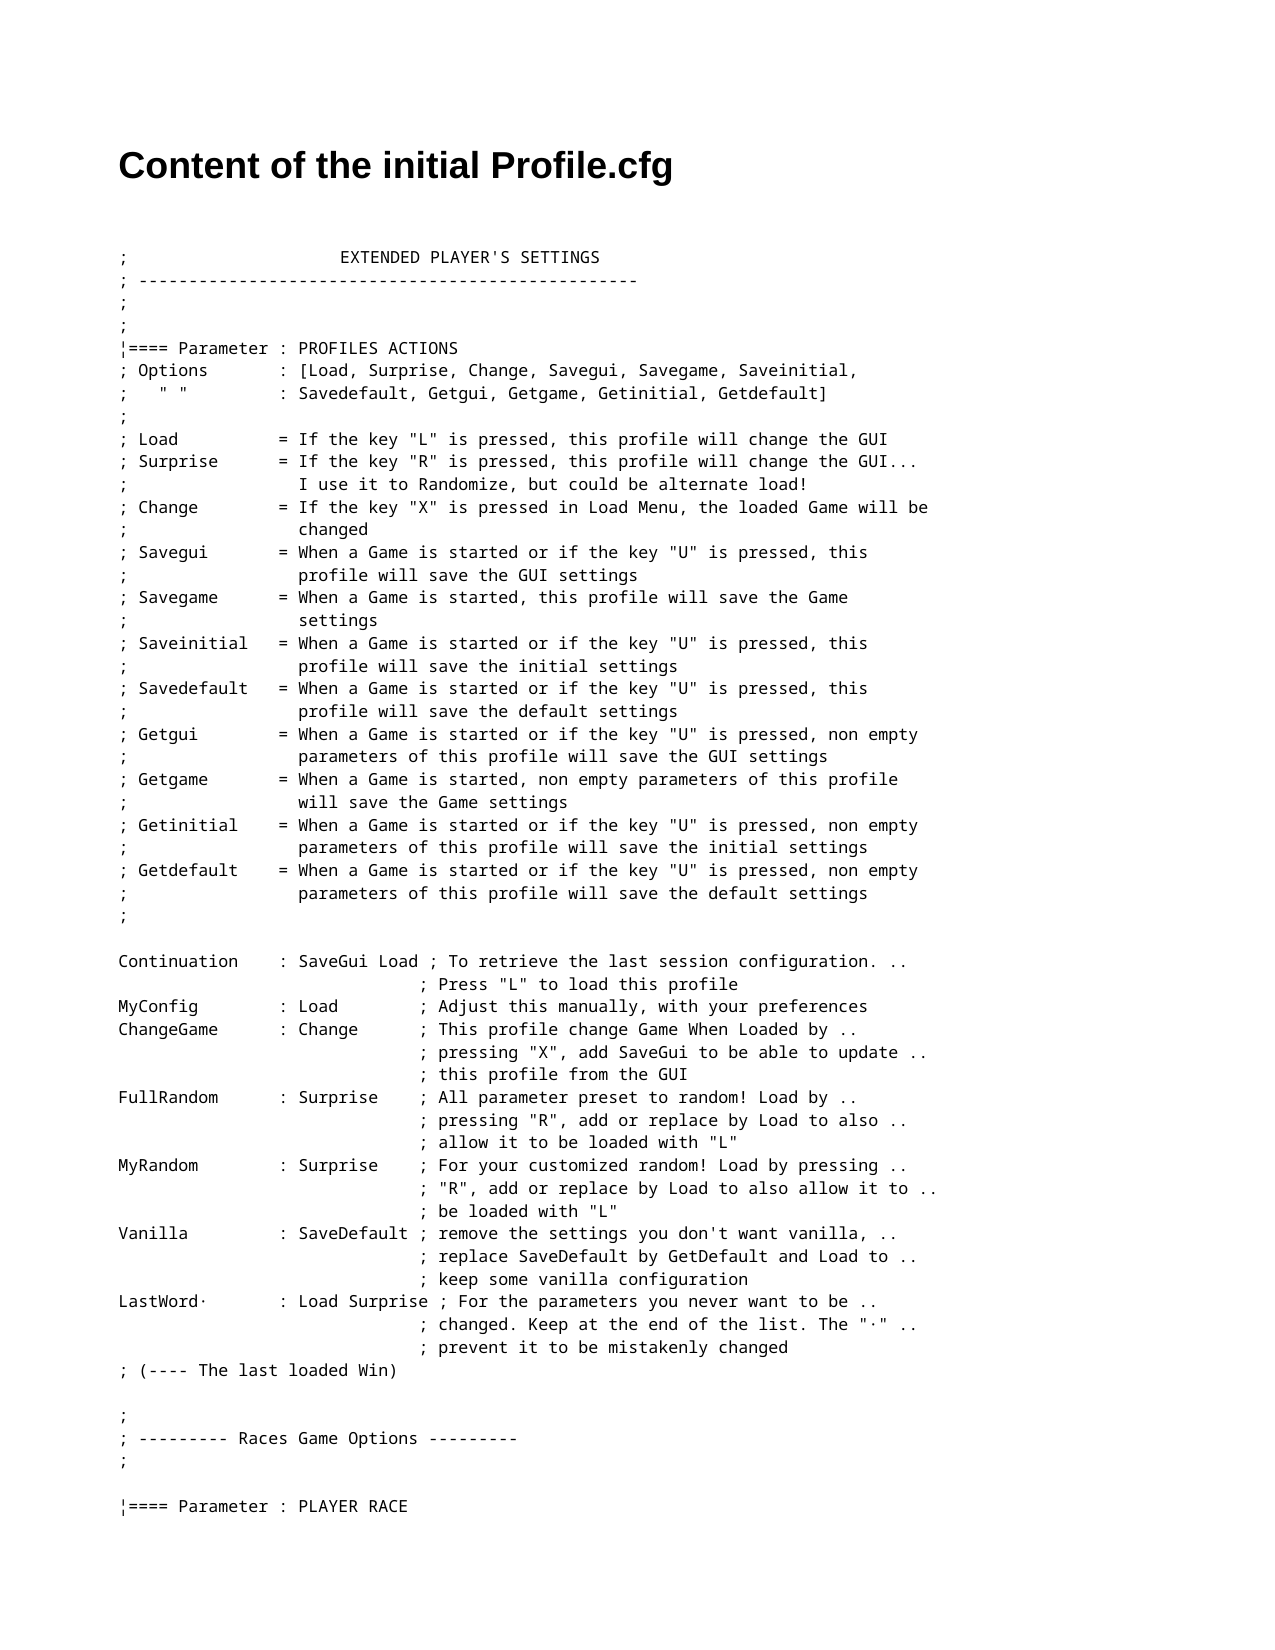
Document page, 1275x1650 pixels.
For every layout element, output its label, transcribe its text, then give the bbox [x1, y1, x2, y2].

text ; settings [118, 609, 1157, 632]
text Continuation : SaveGui Load ; To retrieve the last session configuration. .. [118, 949, 1157, 972]
text ; " " : Savedefault, Getgui, Getgame, Getinitial, Getdefault] [118, 382, 1157, 404]
text Vanilla : SaveDefault ; remove the settings you don't want vanilla, .. [118, 1222, 1157, 1245]
text ; be loaded with "L" [118, 1199, 1157, 1222]
text ; parameters of this profile will save the initial settings [118, 836, 1157, 859]
text ; Savegui = When a Game is started or if the key "U" is pressed, this [118, 541, 1157, 563]
text ; parameters of this profile will save the GUI settings [118, 745, 1157, 768]
text ; keep some vanilla configuration [118, 1267, 1157, 1290]
text ; Surprise = If the key "R" is pressed, this profile will change the GUI... [118, 450, 1157, 473]
text ; Load = If the key "L" is pressed, this profile will change the GUI [118, 427, 1157, 450]
text ¦==== Parameter : PROFILES ACTIONS [118, 336, 1157, 359]
text ; Options : [Load, Surprise, Change, Savegui, Savegame, Saveinitial, [118, 359, 1157, 382]
text ; profile will save the default settings [118, 700, 1157, 722]
text ChangeGame : Change ; This profile change Game When Loaded by .. [118, 1018, 1157, 1040]
text ; Press "L" to load this profile [118, 972, 1157, 995]
text ; will save the Game settings [118, 791, 1157, 813]
text ; allow it to be loaded with "L" [118, 1131, 1157, 1154]
text ; changed [118, 518, 1157, 541]
text ; -------------------------------------------------- [118, 268, 1157, 291]
text ; changed. Keep at the end of the list. The "·" .. [118, 1313, 1157, 1336]
text FullRandom : Surprise ; All parameter preset to random! Load by .. [118, 1086, 1157, 1108]
text ; [118, 291, 1157, 314]
text ; parameters of this profile will save the default settings [118, 881, 1157, 904]
text ; Change = If the key "X" is pressed in Load Menu, the loaded Game will be [118, 495, 1157, 518]
text ; Getgame = When a Game is started, non empty parameters of this profile [118, 768, 1157, 791]
text ; --------- Races Game Options --------- [118, 1426, 1157, 1449]
text ; profile will save the initial settings [118, 654, 1157, 677]
text ¦==== Parameter : PLAYER RACE [118, 1494, 1157, 1517]
text ; Saveinitial = When a Game is started or if the key "U" is pressed, this [118, 632, 1157, 654]
text ; I use it to Randomize, but could be alternate load! [118, 473, 1157, 495]
text ; profile will save the GUI settings [118, 563, 1157, 586]
text ; [118, 904, 1157, 927]
text LastWord· : Load Surprise ; For the parameters you never want to be .. [118, 1290, 1157, 1313]
text ; Savedefault = When a Game is started or if the key "U" is pressed, this [118, 677, 1157, 700]
text MyConfig : Load ; Adjust this manually, with your preferences [118, 995, 1157, 1018]
text ; pressing "R", add or replace by Load to also .. [118, 1108, 1157, 1131]
text ; Getinitial = When a Game is started or if the key "U" is pressed, non empty [118, 813, 1157, 836]
text ; replace SaveDefault by GetDefault and Load to .. [118, 1245, 1157, 1267]
text ; this profile from the GUI [118, 1063, 1157, 1086]
text ; [118, 404, 1157, 427]
text MyRandom : Surprise ; For your customized random! Load by pressing .. [118, 1154, 1157, 1177]
text ; Savegame = When a Game is started, this profile will save the Game [118, 586, 1157, 609]
text ; (---- The last loaded Win) [118, 1358, 1157, 1381]
text ; [118, 314, 1157, 336]
text ; Getgui = When a Game is started or if the key "U" is pressed, non empty [118, 722, 1157, 745]
text ; "R", add or replace by Load to also allow it to .. [118, 1177, 1157, 1199]
text ; Getdefault = When a Game is started or if the key "U" is pressed, non empty [118, 859, 1157, 881]
text ; [118, 1449, 1157, 1472]
subtitle Content of the initial Profile.cfg [118, 143, 1157, 186]
text ; EXTENDED PLAYER'S SETTINGS [118, 246, 1157, 268]
text ; [118, 1404, 1157, 1426]
text ; pressing "X", add SaveGui to be able to update .. [118, 1040, 1157, 1063]
text ; prevent it to be mistakenly changed [118, 1336, 1157, 1358]
